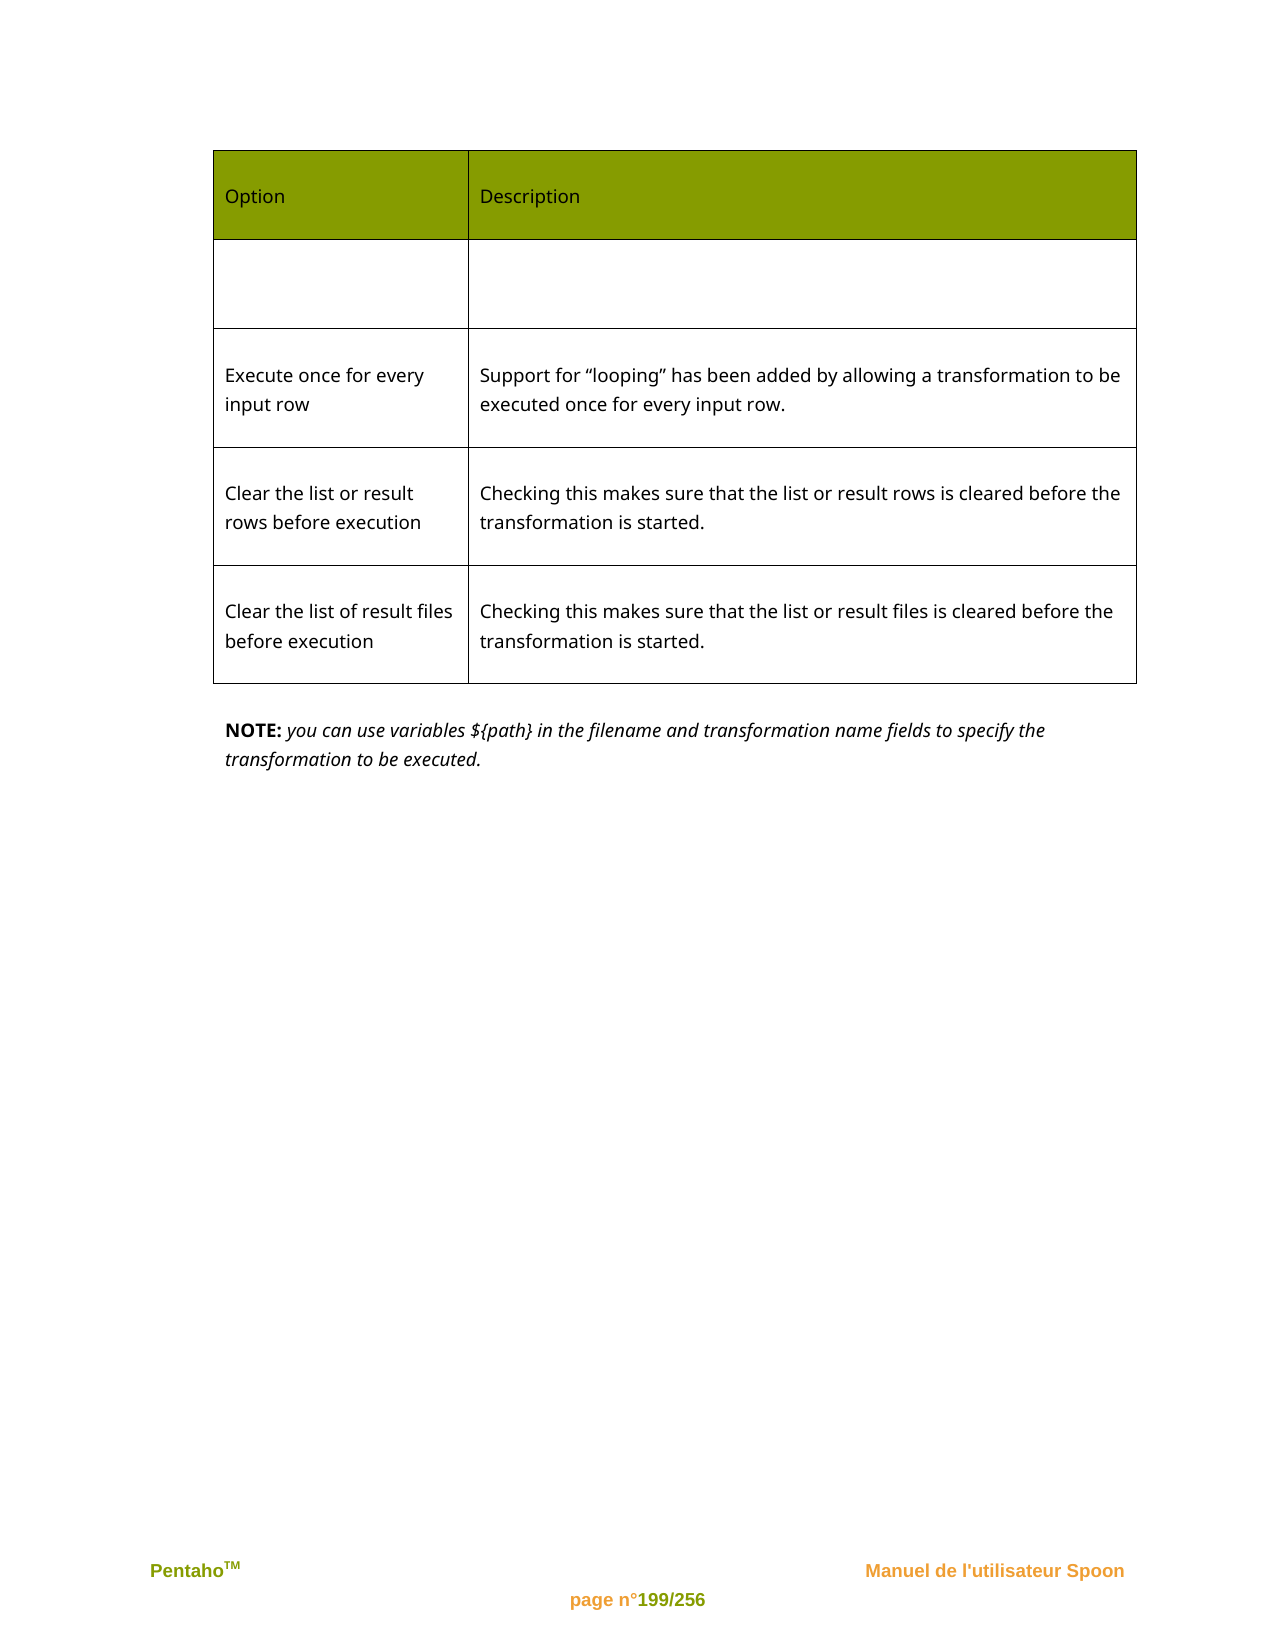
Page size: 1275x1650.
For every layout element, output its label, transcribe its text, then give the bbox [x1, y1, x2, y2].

table_header Description [469, 151, 1136, 239]
table_cell Execute once for every input row [214, 329, 468, 447]
table_header Option [214, 151, 468, 239]
table_cell Clear the list of result files before execution [214, 566, 468, 683]
table_cell Support for “looping” has been added by allowing a transformation to be executed once for every input row. [469, 329, 1136, 447]
table_cell [469, 240, 1136, 328]
text NOTE: you can use variables ${path} in the filename and transformation name fields to specify the transformation to be executed. [225, 714, 1125, 772]
table_cell Checking this makes sure that the list or result rows is cleared before the transformation is started. [469, 448, 1136, 565]
table_cell Clear the list or result rows before execution [214, 448, 468, 565]
table_cell [214, 240, 468, 328]
table_cell Checking this makes sure that the list or result files is cleared before the transformation is started. [469, 566, 1136, 683]
